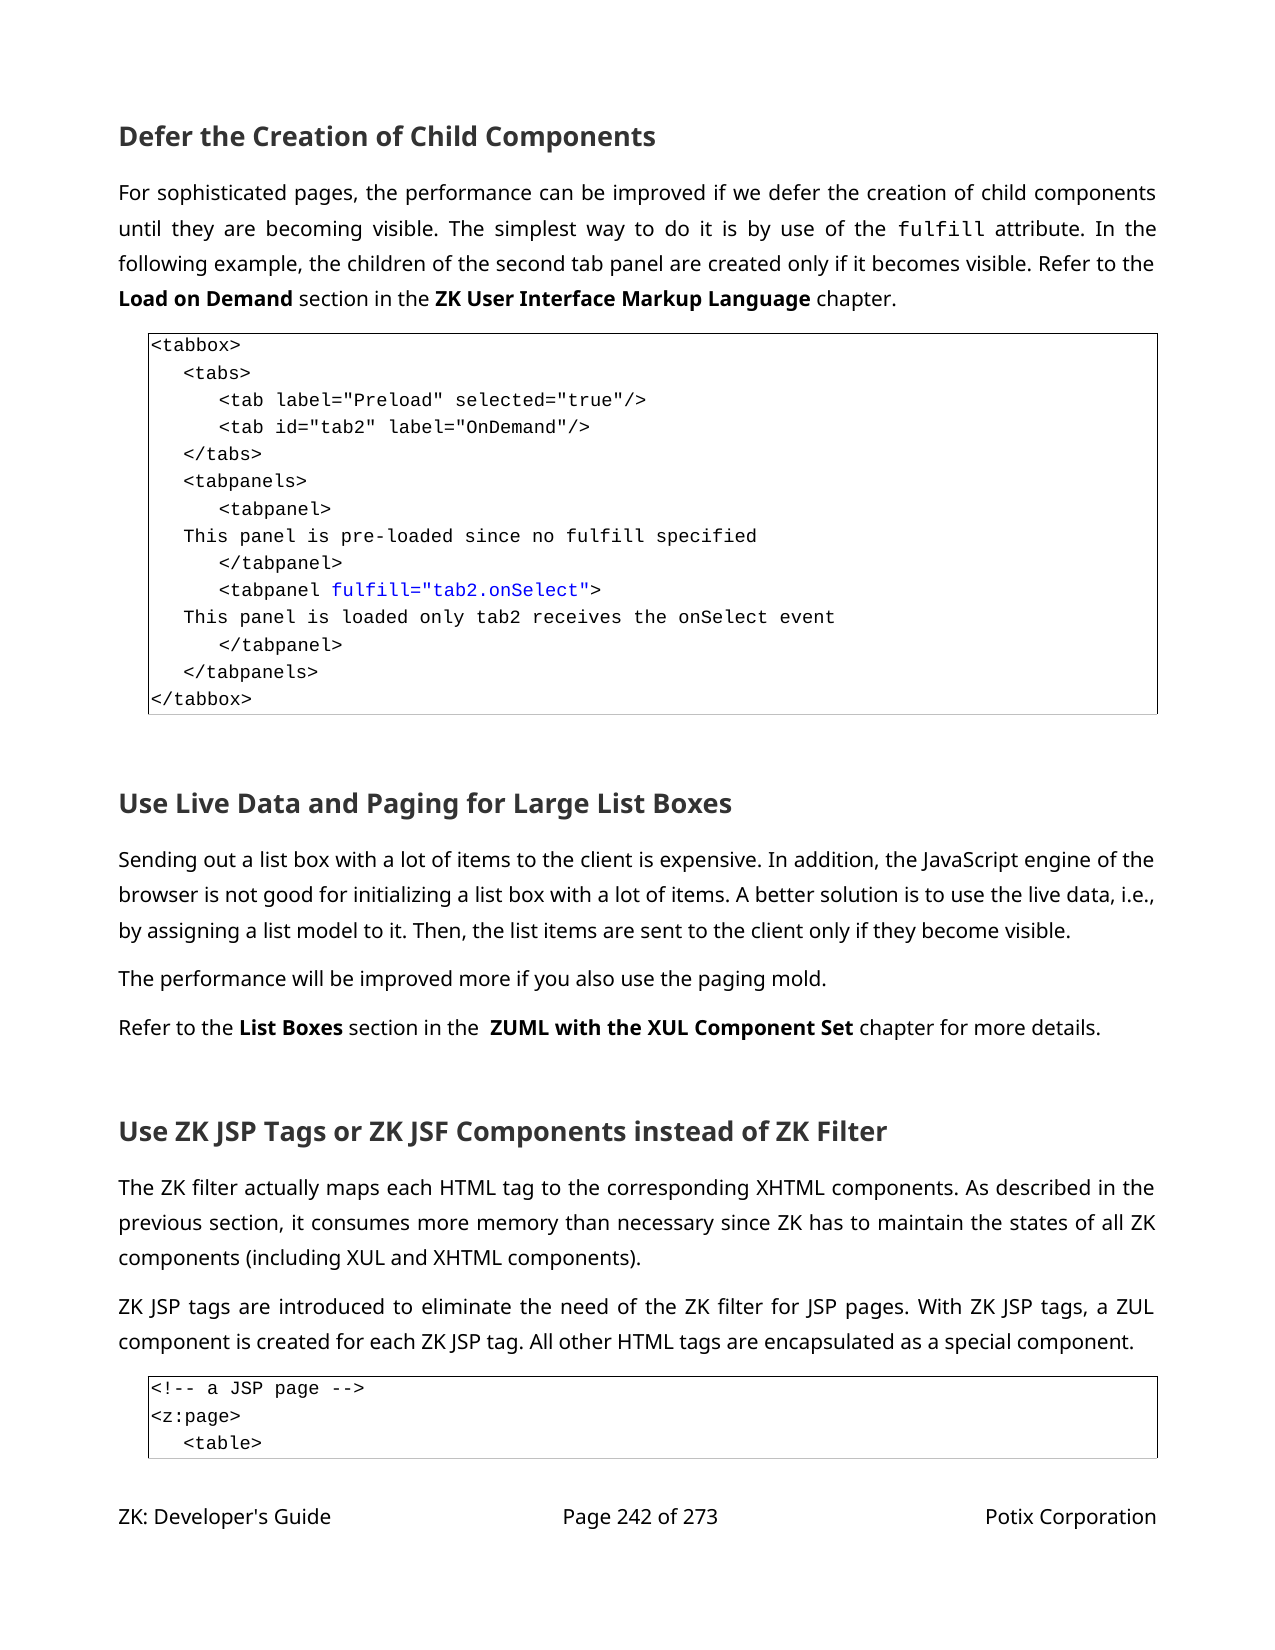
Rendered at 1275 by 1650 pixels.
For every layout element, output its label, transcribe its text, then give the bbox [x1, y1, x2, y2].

subtitle Defer the Creation of Child Components [118, 118, 1157, 155]
text <tabs> [149, 361, 1157, 385]
text <table> [149, 1431, 1157, 1458]
text This panel is loaded only tab2 receives the onSelect event [149, 605, 1157, 629]
text </tabpanel> [149, 551, 1157, 575]
text For sophisticated pages, the performance can be improved if we defer the creation of child components until they are becoming visible. The simplest way to do it is by use of the fulfill attribute. In the following example, the children of the second tab panel are created only if it becomes visible. Refer to the Load on Demand section in the ZK User Interface Markup Language chapter. [118, 178, 1157, 313]
text The ZK filter actually maps each HTML tag to the corresponding XHTML components. As described in the previous section, it consumes more memory than necessary since ZK has to maintain the states of all ZK components (including XUL and XHTML components). [118, 1173, 1157, 1272]
text <tabpanel fulfill="tab2.onSelect"> [149, 578, 1157, 602]
text ZK JSP tags are introduced to eliminate the need of the ZK filter for JSP pages. With ZK JSP tags, a ZUL component is created for each ZK JSP tag. All other HTML tags are encapsulated as a special component. [118, 1292, 1157, 1356]
text </tabpanel> [149, 632, 1157, 657]
subtitle Use ZK JSP Tags or ZK JSF Components instead of ZK Filter [118, 1112, 1157, 1149]
text The performance will be improved more if you also use the paging mold. [118, 964, 1157, 993]
text </tabs> [149, 442, 1157, 466]
text </tabpanels> [149, 659, 1157, 684]
text <!-- a JSP page --> [149, 1377, 1157, 1401]
subtitle Use Live Data and Paging for Large List Boxes [118, 785, 1157, 822]
text Refer to the List Boxes section in the ZUML with the XUL Component Set chapter for more details. [118, 1013, 1157, 1042]
text </tabbox> [149, 687, 1157, 714]
text <tabbox> [149, 334, 1157, 358]
text <z:page> [149, 1403, 1157, 1428]
text <tabpanels> [149, 469, 1157, 493]
text <tab label="Preload" selected="true"/> [149, 388, 1157, 412]
text <tab id="tab2" label="OnDemand"/> [149, 415, 1157, 439]
text This panel is pre-loaded since no fulfill specified [149, 524, 1157, 548]
text <tabpanel> [149, 496, 1157, 521]
text Sending out a list box with a lot of items to the client is expensive. In addition, the JavaScript engine of the browser is not good for initializing a list box with a lot of items. A better solution is to use the live data, i.e., by assigning a list model to it. Then, the list items are sent to the client only if they become visible. [118, 845, 1157, 944]
